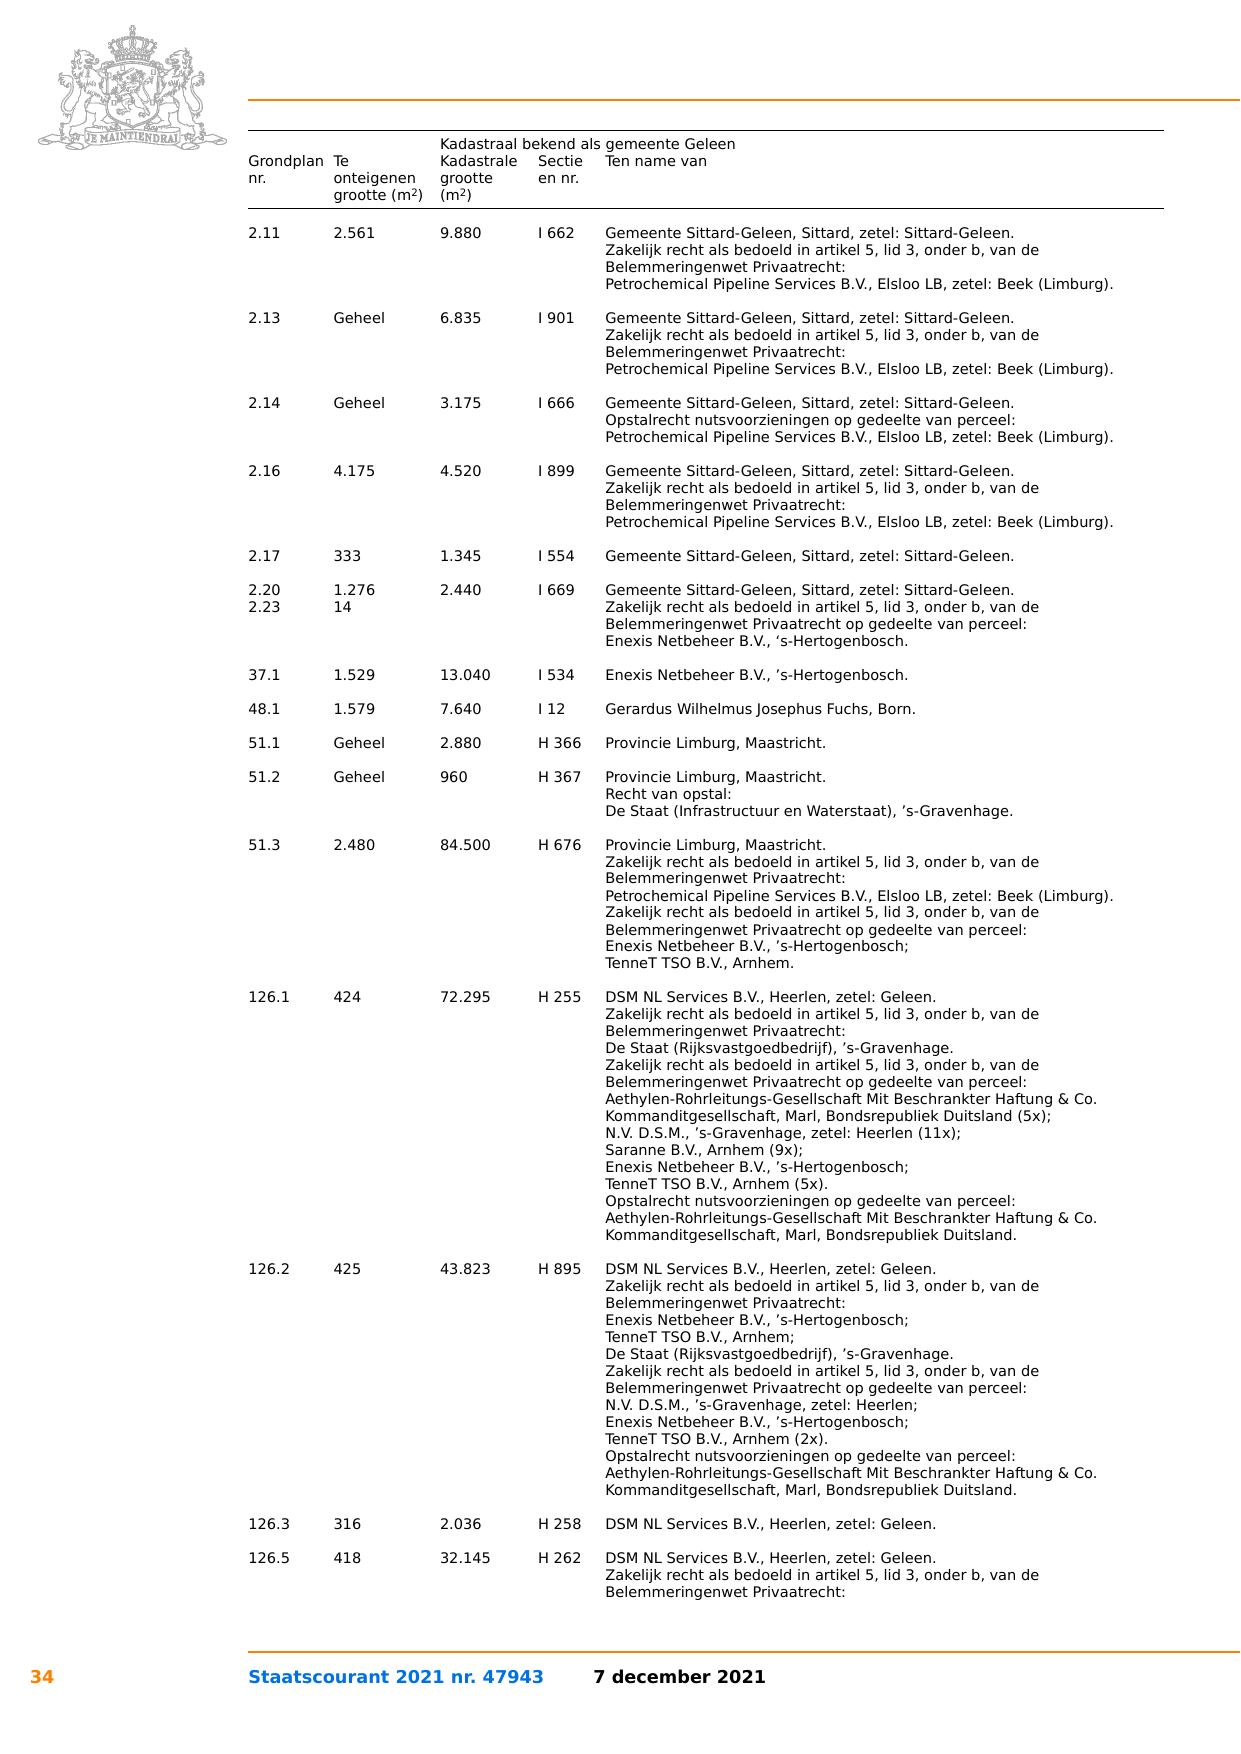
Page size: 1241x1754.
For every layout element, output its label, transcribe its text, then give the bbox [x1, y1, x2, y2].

table_cell 84.500 [434, 836, 532, 972]
table_cell Kadastrale grootte (m2) [434, 153, 532, 208]
table_cell Geheel [328, 769, 434, 819]
table_cell [328, 684, 434, 701]
table_cell [532, 293, 599, 310]
table_cell [532, 1533, 599, 1549]
table_cell 2.17 [248, 548, 327, 565]
table_cell [328, 1499, 434, 1516]
table_cell [248, 446, 327, 463]
table_cell [434, 378, 532, 395]
table_cell [532, 1499, 599, 1516]
table_cell 1.276 [328, 582, 434, 599]
table_cell Provincie Limburg, Maastricht. Recht van opstal: De Staat (Infrastructuur en Waterstaat), ’s-Gravenhage. [599, 769, 1163, 819]
table_cell [599, 1533, 1163, 1549]
table_cell [434, 1244, 532, 1261]
table_cell [248, 684, 327, 701]
table_cell Grondplan nr. [248, 153, 327, 208]
table_cell H 895 [532, 1261, 599, 1499]
table_cell [328, 446, 434, 463]
table_cell 126.1 [248, 989, 327, 1244]
table_cell 2.036 [434, 1516, 532, 1533]
table_cell 51.3 [248, 836, 327, 972]
table_cell [532, 1244, 599, 1261]
table_cell [328, 1533, 434, 1549]
table_cell Sectie en nr. [532, 153, 599, 208]
table_cell [248, 718, 327, 734]
table_cell [434, 446, 532, 463]
table_cell 48.1 [248, 701, 327, 718]
table_cell Provincie Limburg, Maastricht. Zakelijk recht als bedoeld in artikel 5, lid 3, onder b, van de Belemmeringenwet Privaatrecht: Petrochemical Pipeline Services B.V., Elsloo LB, zetel: Beek (Limburg). Zakelijk recht als bedoeld in artikel 5, lid 3, onder b, van de Belemmeringenwet Privaatrecht op gedeelte van perceel: Enexis Netbeheer B.V., ’s-Hertogenbosch; TenneT TSO B.V., Arnhem. [599, 836, 1163, 972]
table_cell 14 [328, 599, 434, 650]
table_cell DSM NL Services B.V., Heerlen, zetel: Geleen. [599, 1516, 1163, 1533]
table_cell Provincie Limburg, Maastricht. [599, 735, 1163, 752]
table_cell Geheel [328, 395, 434, 446]
table_cell [328, 565, 434, 582]
table_cell 72.295 [434, 989, 532, 1244]
table_cell [532, 378, 599, 395]
table_cell [248, 752, 327, 768]
table_cell 43.823 [434, 1261, 532, 1499]
table_cell [328, 752, 434, 768]
table_cell [434, 718, 532, 734]
table_cell [599, 1244, 1163, 1261]
table_cell [599, 820, 1163, 836]
table_cell 1.529 [328, 667, 434, 684]
table_cell 424 [328, 989, 434, 1244]
table_cell 2.480 [328, 836, 434, 972]
table_cell [599, 378, 1163, 395]
table_cell [248, 1533, 327, 1549]
table_cell 2.440 [434, 582, 532, 650]
table_cell [599, 531, 1163, 548]
table_cell [532, 446, 599, 463]
table_cell 2.16 [248, 463, 327, 531]
table_cell Gemeente Sittard-Geleen, Sittard, zetel: Sittard-Geleen. Zakelijk recht als bedoeld in artikel 5, lid 3, onder b, van de Belemmeringenwet Privaatrecht: Petrochemical Pipeline Services B.V., Elsloo LB, zetel: Beek (Limburg). [599, 310, 1163, 378]
table_cell [532, 650, 599, 667]
table_cell DSM NL Services B.V., Heerlen, zetel: Geleen. Zakelijk recht als bedoeld in artikel 5, lid 3, onder b, van de Belemmeringenwet Privaatrecht: De Staat (Rijksvastgoedbedrijf), ’s-Gravenhage. Zakelijk recht als bedoeld in artikel 5, lid 3, onder b, van de Belemmeringenwet Privaatrecht op gedeelte van perceel: Aethylen-Rohrleitungs-Gesellschaft Mit Beschrankter Haftung & Co. Kommanditgesellschaft, Marl, Bondsrepubliek Duitsland (5x); N.V. D.S.M., ’s-Gravenhage, zetel: Heerlen (11x); Saranne B.V., Arnhem (9x); Enexis Netbeheer B.V., ’s-Hertogenbosch; TenneT TSO B.V., Arnhem (5x). Opstalrecht nutsvoorzieningen op gedeelte van perceel: Aethylen-Rohrleitungs-Gesellschaft Mit Beschrankter Haftung & Co. Kommanditgesellschaft, Marl, Bondsrepubliek Duitsland. [599, 989, 1163, 1244]
table_cell [248, 378, 327, 395]
table_cell Te onteigenen grootte (m2) [328, 153, 434, 208]
table_cell [434, 531, 532, 548]
table_cell H 367 [532, 769, 599, 819]
table_cell H 258 [532, 1516, 599, 1533]
table_cell [599, 650, 1163, 667]
table_cell [328, 209, 434, 225]
table_cell 2.11 [248, 225, 327, 293]
table_cell [434, 209, 532, 225]
table_cell [599, 293, 1163, 310]
table_cell [599, 565, 1163, 582]
table_cell 2.20 [248, 582, 327, 599]
table_cell [328, 820, 434, 836]
table_cell I 901 [532, 310, 599, 378]
table_cell 6.835 [434, 310, 532, 378]
table_cell I 899 [532, 463, 599, 531]
table_cell [248, 293, 327, 310]
table_cell [434, 565, 532, 582]
table_cell [328, 650, 434, 667]
table_cell [434, 1533, 532, 1549]
table_cell 418 [328, 1550, 434, 1601]
table_cell [599, 718, 1163, 734]
table_cell Gemeente Sittard-Geleen, Sittard, zetel: Sittard-Geleen. Opstalrecht nutsvoorzieningen op gedeelte van perceel: Petrochemical Pipeline Services B.V., Elsloo LB, zetel: Beek (Limburg). [599, 395, 1163, 446]
table_cell [328, 378, 434, 395]
table_cell 9.880 [434, 225, 532, 293]
table_cell 2.14 [248, 395, 327, 446]
table_cell H 366 [532, 735, 599, 752]
table_cell H 676 [532, 836, 599, 972]
table_cell DSM NL Services B.V., Heerlen, zetel: Geleen. Zakelijk recht als bedoeld in artikel 5, lid 3, onder b, van de Belemmeringenwet Privaatrecht: Enexis Netbeheer B.V., ’s-Hertogenbosch; TenneT TSO B.V., Arnhem; De Staat (Rijksvastgoedbedrijf), ’s-Gravenhage. Zakelijk recht als bedoeld in artikel 5, lid 3, onder b, van de Belemmeringenwet Privaatrecht op gedeelte van perceel: N.V. D.S.M., ’s-Gravenhage, zetel: Heerlen; Enexis Netbeheer B.V., ’s-Hertogenbosch; TenneT TSO B.V., Arnhem (2x). Opstalrecht nutsvoorzieningen op gedeelte van perceel: Aethylen-Rohrleitungs-Gesellschaft Mit Beschrankter Haftung & Co. Kommanditgesellschaft, Marl, Bondsrepubliek Duitsland. [599, 1261, 1163, 1499]
table_cell I 554 [532, 548, 599, 565]
table_cell 3.175 [434, 395, 532, 446]
table_cell 4.520 [434, 463, 532, 531]
table_cell I 12 [532, 701, 599, 718]
table_cell 126.3 [248, 1516, 327, 1533]
table_cell [599, 972, 1163, 989]
table_cell [532, 718, 599, 734]
table_cell Gemeente Sittard-Geleen, Sittard, zetel: Sittard-Geleen. [599, 548, 1163, 565]
table_cell Ten name van [599, 153, 1163, 208]
table_cell 2.13 [248, 310, 327, 378]
table_cell [248, 209, 327, 225]
table_cell [434, 293, 532, 310]
table_cell [328, 293, 434, 310]
table_cell [248, 1499, 327, 1516]
table_cell 37.1 [248, 667, 327, 684]
table_cell I 662 [532, 225, 599, 293]
picture [38, 25, 227, 150]
table_cell [532, 209, 599, 225]
table_cell [532, 565, 599, 582]
table_cell [532, 752, 599, 768]
table_cell [248, 531, 327, 548]
table_cell 51.2 [248, 769, 327, 819]
table_cell [248, 972, 327, 989]
table_cell Gemeente Sittard-Geleen, Sittard, zetel: Sittard-Geleen. Zakelijk recht als bedoeld in artikel 5, lid 3, onder b, van de Belemmeringenwet Privaatrecht op gedeelte van perceel: Enexis Netbeheer B.V., ‘s-Hertogenbosch. [599, 582, 1163, 650]
table_cell [434, 972, 532, 989]
table_cell 333 [328, 548, 434, 565]
table_cell H 262 [532, 1550, 599, 1601]
table_cell 4.175 [328, 463, 434, 531]
table_cell [434, 684, 532, 701]
table_cell [532, 531, 599, 548]
table_cell Gemeente Sittard-Geleen, Sittard, zetel: Sittard-Geleen. Zakelijk recht als bedoeld in artikel 5, lid 3, onder b, van de Belemmeringenwet Privaatrecht: Petrochemical Pipeline Services B.V., Elsloo LB, zetel: Beek (Limburg). [599, 225, 1163, 293]
table_cell [248, 565, 327, 582]
table_cell I 534 [532, 667, 599, 684]
table_cell 32.145 [434, 1550, 532, 1601]
table_cell [599, 752, 1163, 768]
table_cell [599, 446, 1163, 463]
table_cell [434, 752, 532, 768]
table_cell [434, 820, 532, 836]
table_cell [328, 972, 434, 989]
table_cell 316 [328, 1516, 434, 1533]
table_cell 126.2 [248, 1261, 327, 1499]
table_cell I 669 [532, 582, 599, 650]
table_cell 2.880 [434, 735, 532, 752]
table_cell 51.1 [248, 735, 327, 752]
table_cell [248, 820, 327, 836]
table_cell 2.561 [328, 225, 434, 293]
table_cell 1.345 [434, 548, 532, 565]
table_cell Gerardus Wilhelmus Josephus Fuchs, Born. [599, 701, 1163, 718]
table_cell 960 [434, 769, 532, 819]
table_cell [532, 820, 599, 836]
table_cell [599, 209, 1163, 225]
table_cell [328, 531, 434, 548]
table_cell [599, 684, 1163, 701]
table_cell 425 [328, 1261, 434, 1499]
table_cell [532, 972, 599, 989]
table_cell [599, 1499, 1163, 1516]
table_cell 13.040 [434, 667, 532, 684]
table_cell [248, 650, 327, 667]
table_cell H 255 [532, 989, 599, 1244]
table_cell DSM NL Services B.V., Heerlen, zetel: Geleen. Zakelijk recht als bedoeld in artikel 5, lid 3, onder b, van de Belemmeringenwet Privaatrecht: [599, 1550, 1163, 1601]
table_cell 126.5 [248, 1550, 327, 1601]
table_cell Geheel [328, 735, 434, 752]
table_cell Geheel [328, 310, 434, 378]
table_cell [434, 650, 532, 667]
table_cell [434, 1499, 532, 1516]
table_header Kadastraal bekend als gemeente Geleen [434, 131, 1163, 153]
table_cell [328, 718, 434, 734]
table_cell [248, 1244, 327, 1261]
table_cell 1.579 [328, 701, 434, 718]
table_cell 2.23 [248, 599, 327, 650]
table_cell Gemeente Sittard-Geleen, Sittard, zetel: Sittard-Geleen. Zakelijk recht als bedoeld in artikel 5, lid 3, onder b, van de Belemmeringenwet Privaatrecht: Petrochemical Pipeline Services B.V., Elsloo LB, zetel: Beek (Limburg). [599, 463, 1163, 531]
table_cell [328, 1244, 434, 1261]
table_cell Enexis Netbeheer B.V., ’s-Hertogenbosch. [599, 667, 1163, 684]
table_cell [532, 684, 599, 701]
table_cell I 666 [532, 395, 599, 446]
table_cell 7.640 [434, 701, 532, 718]
table_header [248, 131, 434, 153]
